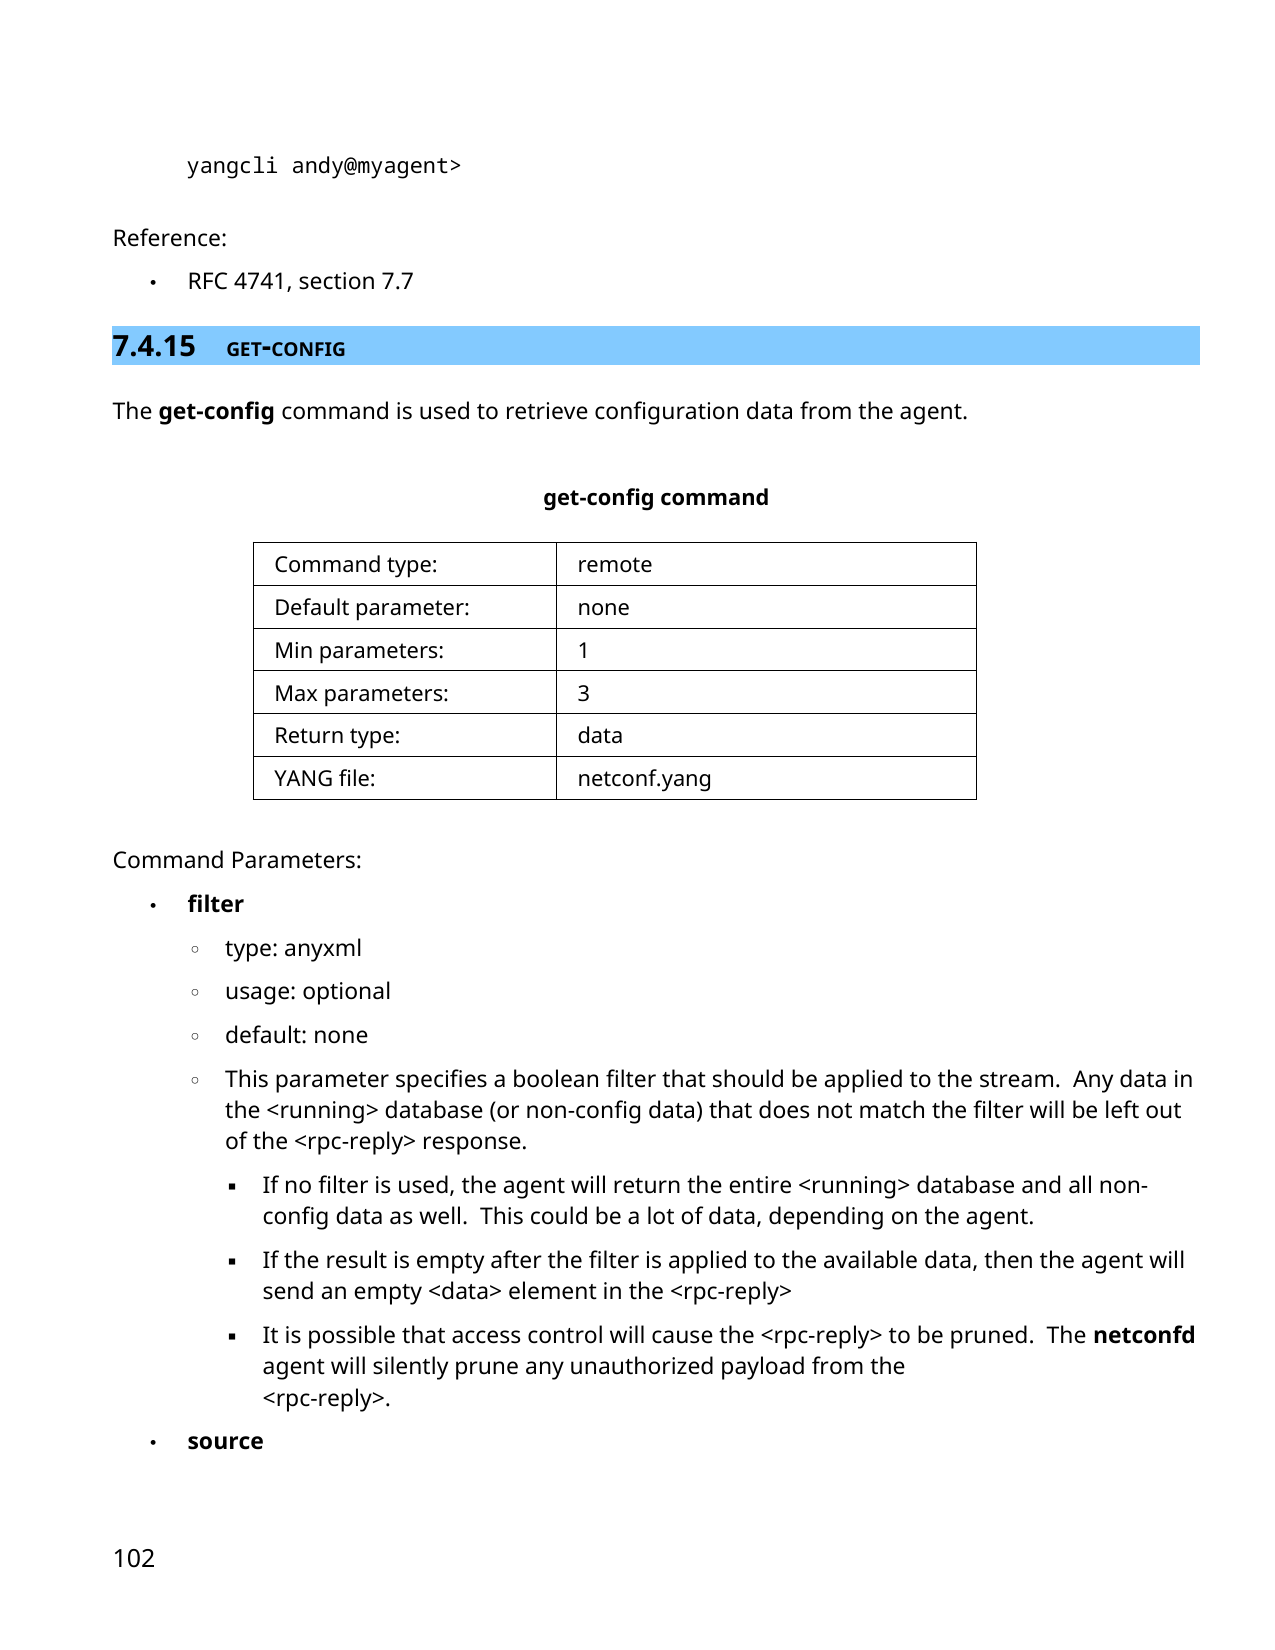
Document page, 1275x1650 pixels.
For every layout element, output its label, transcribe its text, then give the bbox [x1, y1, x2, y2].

table_header Command type: [254, 543, 556, 584]
list usage: optional [187, 975, 1200, 1006]
list source [150, 1425, 1200, 1456]
list It is possible that access control will cause the <rpc-reply> to be pruned. The netconfd agent will silently prune any unauthorized payload from the <rpc-reply>. [225, 1319, 1200, 1413]
list RFC 4741, section 7.7 [150, 265, 1200, 297]
subtitle get-config [112, 326, 1200, 365]
list If the result is empty after the filter is applied to the available data, then the agent will send an empty <data> element in the <rpc-reply> [225, 1244, 1200, 1306]
list If no filter is used, the agent will return the entire <running> database and all non-config data as well. This could be a lot of data, depending on the agent. [225, 1169, 1200, 1231]
text Reference: [112, 222, 1200, 253]
list type: anyxml [187, 931, 1200, 963]
text The get-config command is used to retrieve configuration data from the agent. [112, 394, 1200, 426]
text Command Parameters: [112, 844, 1200, 875]
table_cell Return type: [254, 714, 556, 756]
text yangcli andy@myagent> [112, 150, 1200, 209]
table_cell data [557, 714, 976, 756]
table_cell Min parameters: [254, 629, 556, 670]
list default: none [187, 1019, 1200, 1050]
subtitle get-config command [127, 482, 1185, 512]
table_cell YANG file: [254, 757, 556, 799]
table_cell none [557, 586, 976, 627]
table_cell Default parameter: [254, 586, 556, 627]
table_cell 1 [557, 629, 976, 670]
table_cell 3 [557, 671, 976, 713]
table_cell netconf.yang [557, 757, 976, 799]
list This parameter specifies a boolean filter that should be applied to the stream. Any data in the <running> database (or non-config data) that does not match the filter will be left out of the <rpc-reply> response. [187, 1063, 1200, 1156]
table_header remote [557, 543, 976, 584]
list filter [150, 888, 1200, 919]
table_cell Max parameters: [254, 671, 556, 713]
